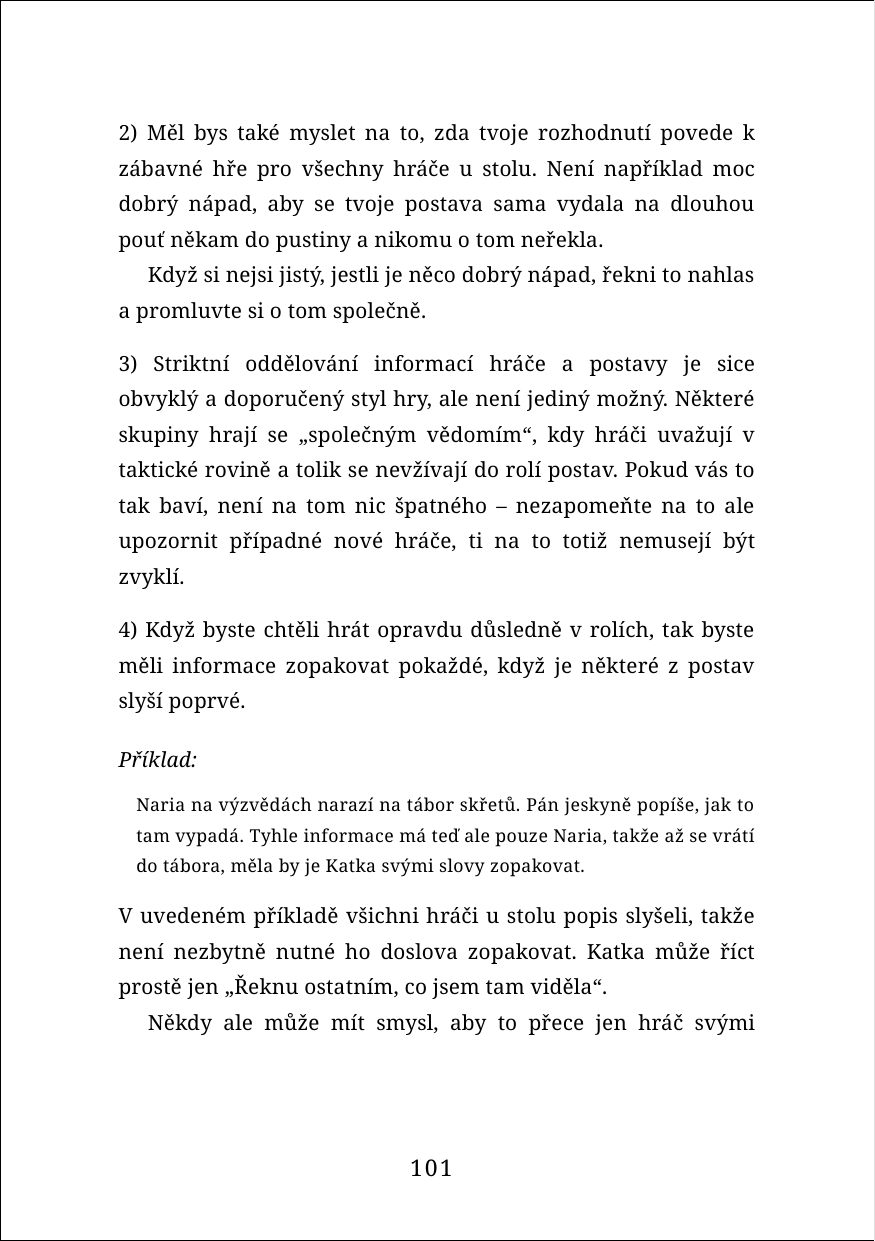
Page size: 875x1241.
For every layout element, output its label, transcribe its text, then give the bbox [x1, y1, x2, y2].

text 3) Striktní oddělování informací hráče a postavy je sice obvyklý a doporučený styl hry, ale není jediný možný. Některé skupiny hrají se „společným vědomím“, kdy hráči uvažují v taktické rovině a tolik se nevžívají do rolí postav. Pokud vás to tak baví, není na tom nic špatného – nezapomeňte na to ale upozornit případné nové hráče, ti na to totiž nemusejí být zvyklí. [118, 349, 756, 591]
text 4) Když byste chtěli hrát opravdu důsledně v rolích, tak byste měli informace zopakovat pokaždé, když je některé z postav slyší poprvé. [118, 615, 756, 715]
text Příklad: [118, 746, 756, 774]
text V uvedeném příkladě všichni hráči u stolu popis slyšeli, takže není nezbytně nutné ho doslova zopakovat. Katka může říct prostě jen „Řeknu ostatním, co jsem tam viděla“. Někdy ale může mít smysl, aby to přece jen hráč svými [118, 901, 756, 1036]
text 2) Měl bys také myslet na to, zda tvoje rozhodnutí povede k zábavné hře pro všechny hráče u stolu. Není například moc dobrý nápad, aby se tvoje postava sama vydala na dlouhou pouť někam do pustiny a nikomu o tom neřekla. Když si nejsi jistý, jestli je něco dobrý nápad, řekni to nahlas a promluvte si o tom společně. [118, 118, 756, 324]
text Naria na výzvědách narazí na tábor skřetů. Pán jeskyně popíše, jak to tam vypadá. Tyhle informace má teď ale pouze Naria, takže až se vrátí do tábora, měla by je Katka svými slovy zopakovat. [136, 793, 756, 877]
